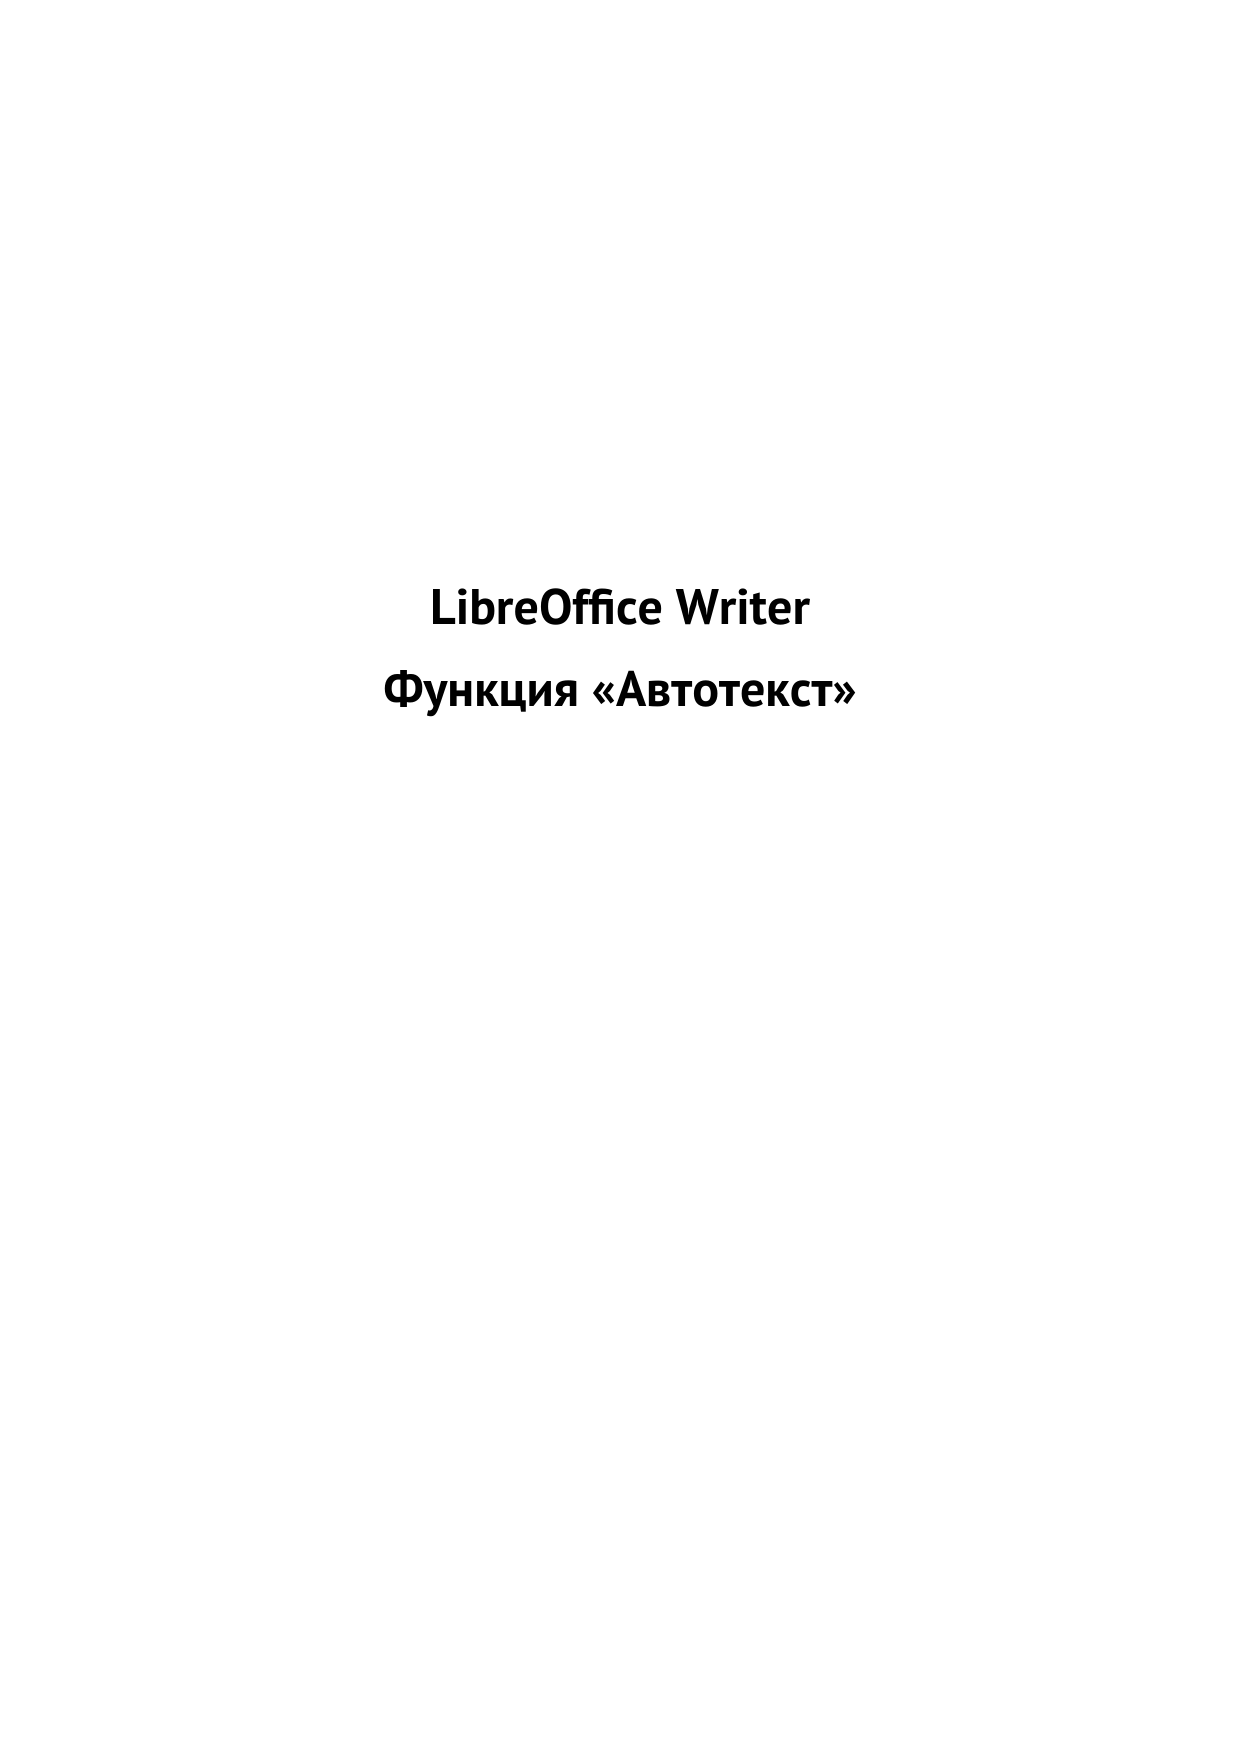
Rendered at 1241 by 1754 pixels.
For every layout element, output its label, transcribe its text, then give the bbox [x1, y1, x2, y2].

text Функция «Автотекст» [118, 656, 1122, 721]
text LibreOffice Writer [118, 573, 1122, 638]
